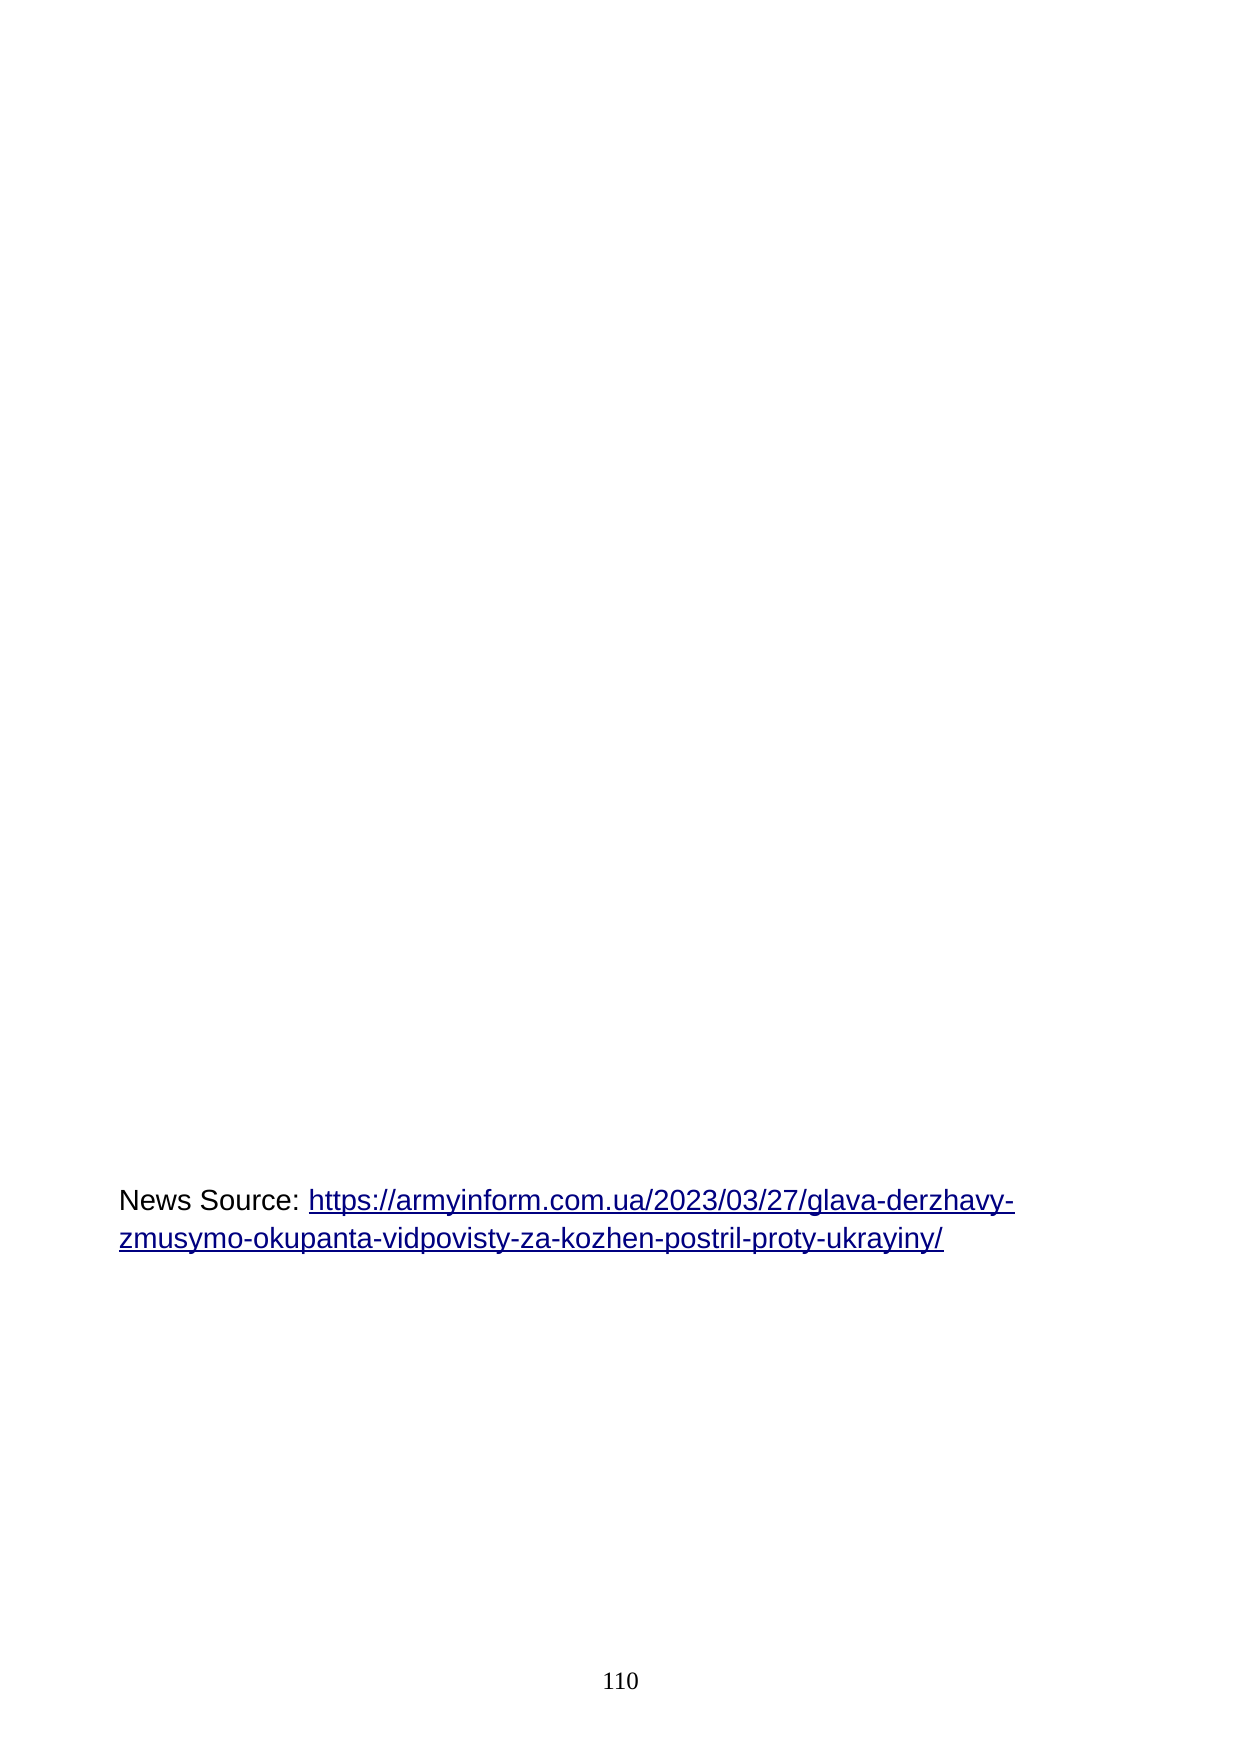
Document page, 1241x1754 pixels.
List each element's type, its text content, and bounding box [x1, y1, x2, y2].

text News Source: https://armyinform.com.ua/2023/03/27/glava-derzhavy-zmusymo-okupanta-vidpovisty-za-kozhen-postril-proty-ukrayiny/ [118, 1183, 1122, 1255]
